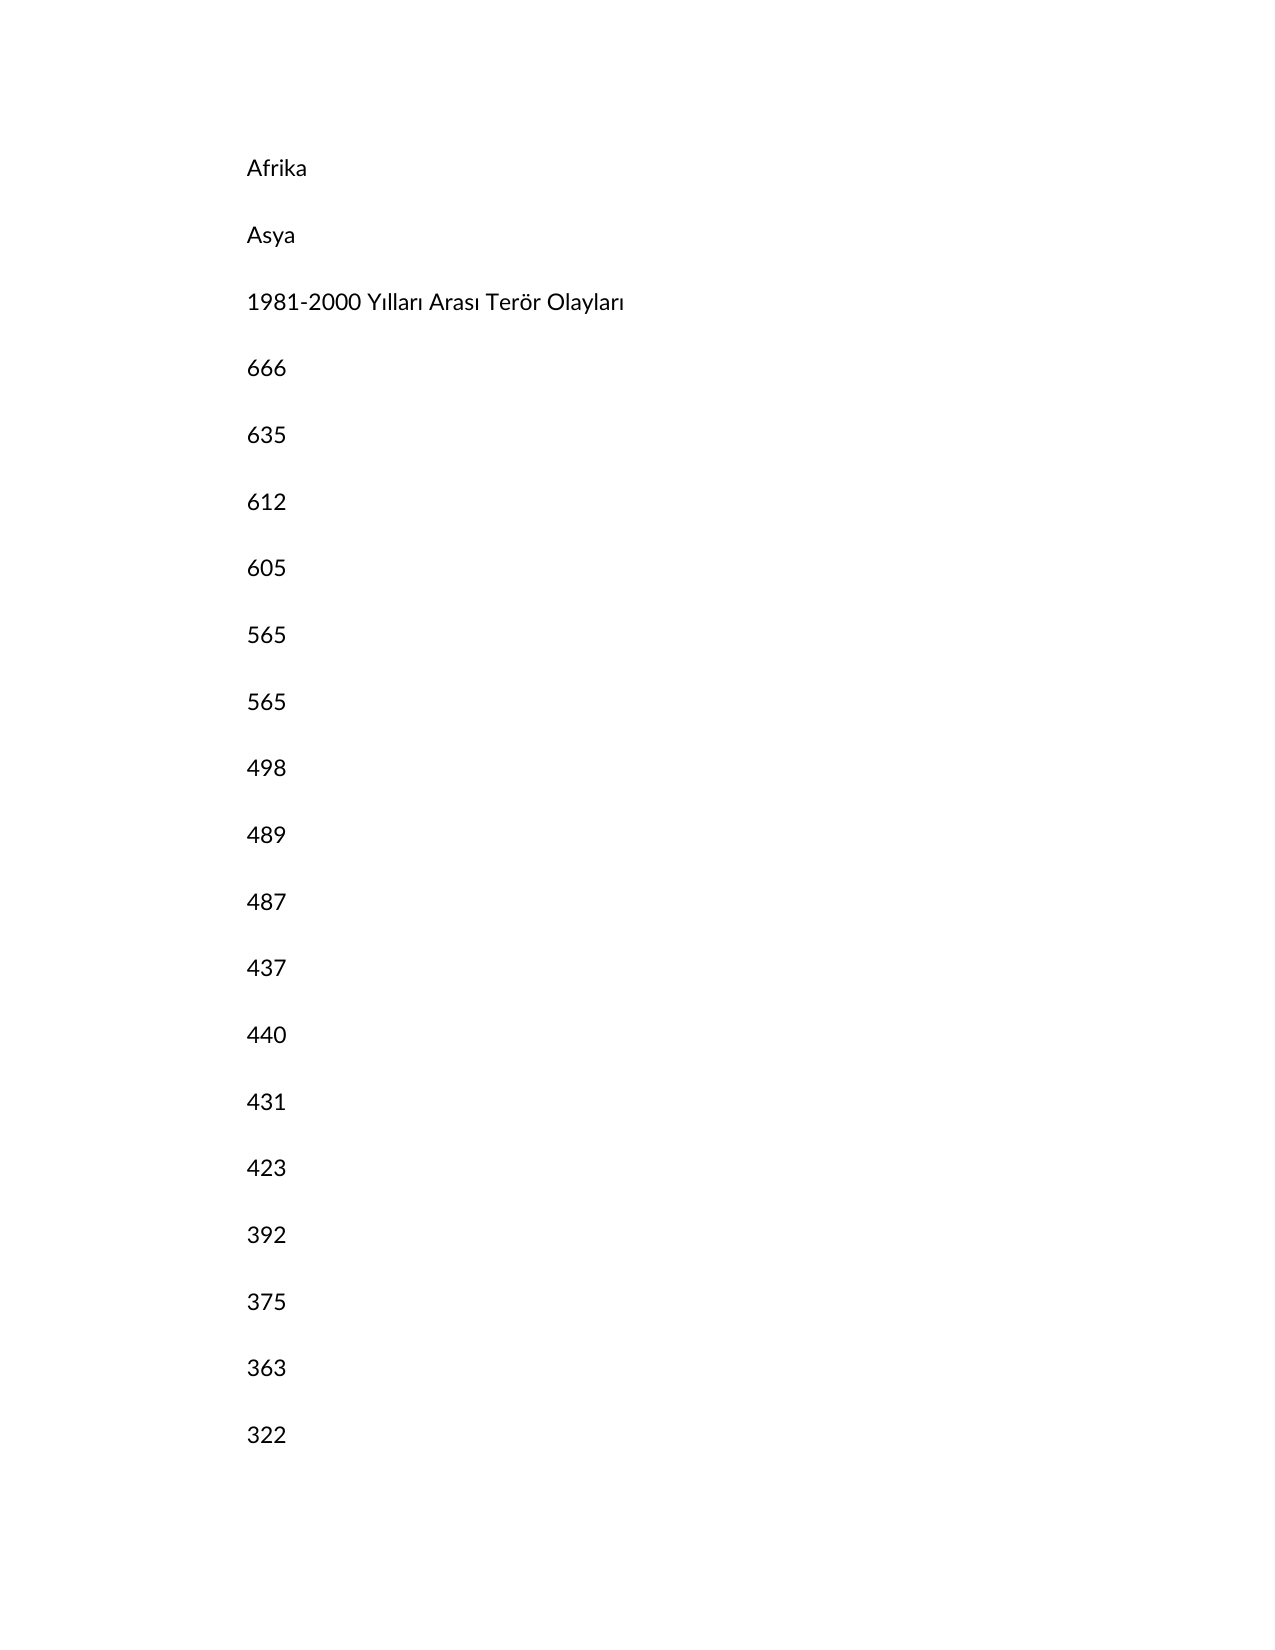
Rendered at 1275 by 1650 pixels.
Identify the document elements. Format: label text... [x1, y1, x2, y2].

text 437 [187, 950, 1070, 983]
text 612 [187, 483, 1070, 517]
text 375 [187, 1283, 1070, 1317]
text 498 [187, 750, 1070, 783]
text Asya [187, 217, 1070, 250]
text 565 [187, 617, 1070, 650]
text 666 [187, 350, 1070, 383]
text 489 [187, 817, 1070, 850]
text 322 [187, 1417, 1070, 1450]
text 423 [187, 1150, 1070, 1183]
text 392 [187, 1217, 1070, 1250]
text 1981-2000 Yılları Arası Terör Olayları [187, 283, 1070, 317]
text Afrika [187, 150, 1070, 183]
text 635 [187, 417, 1070, 450]
text 431 [187, 1083, 1070, 1117]
text 565 [187, 683, 1070, 717]
text 605 [187, 550, 1070, 583]
text 487 [187, 883, 1070, 917]
text 440 [187, 1017, 1070, 1050]
text 363 [187, 1350, 1070, 1383]
